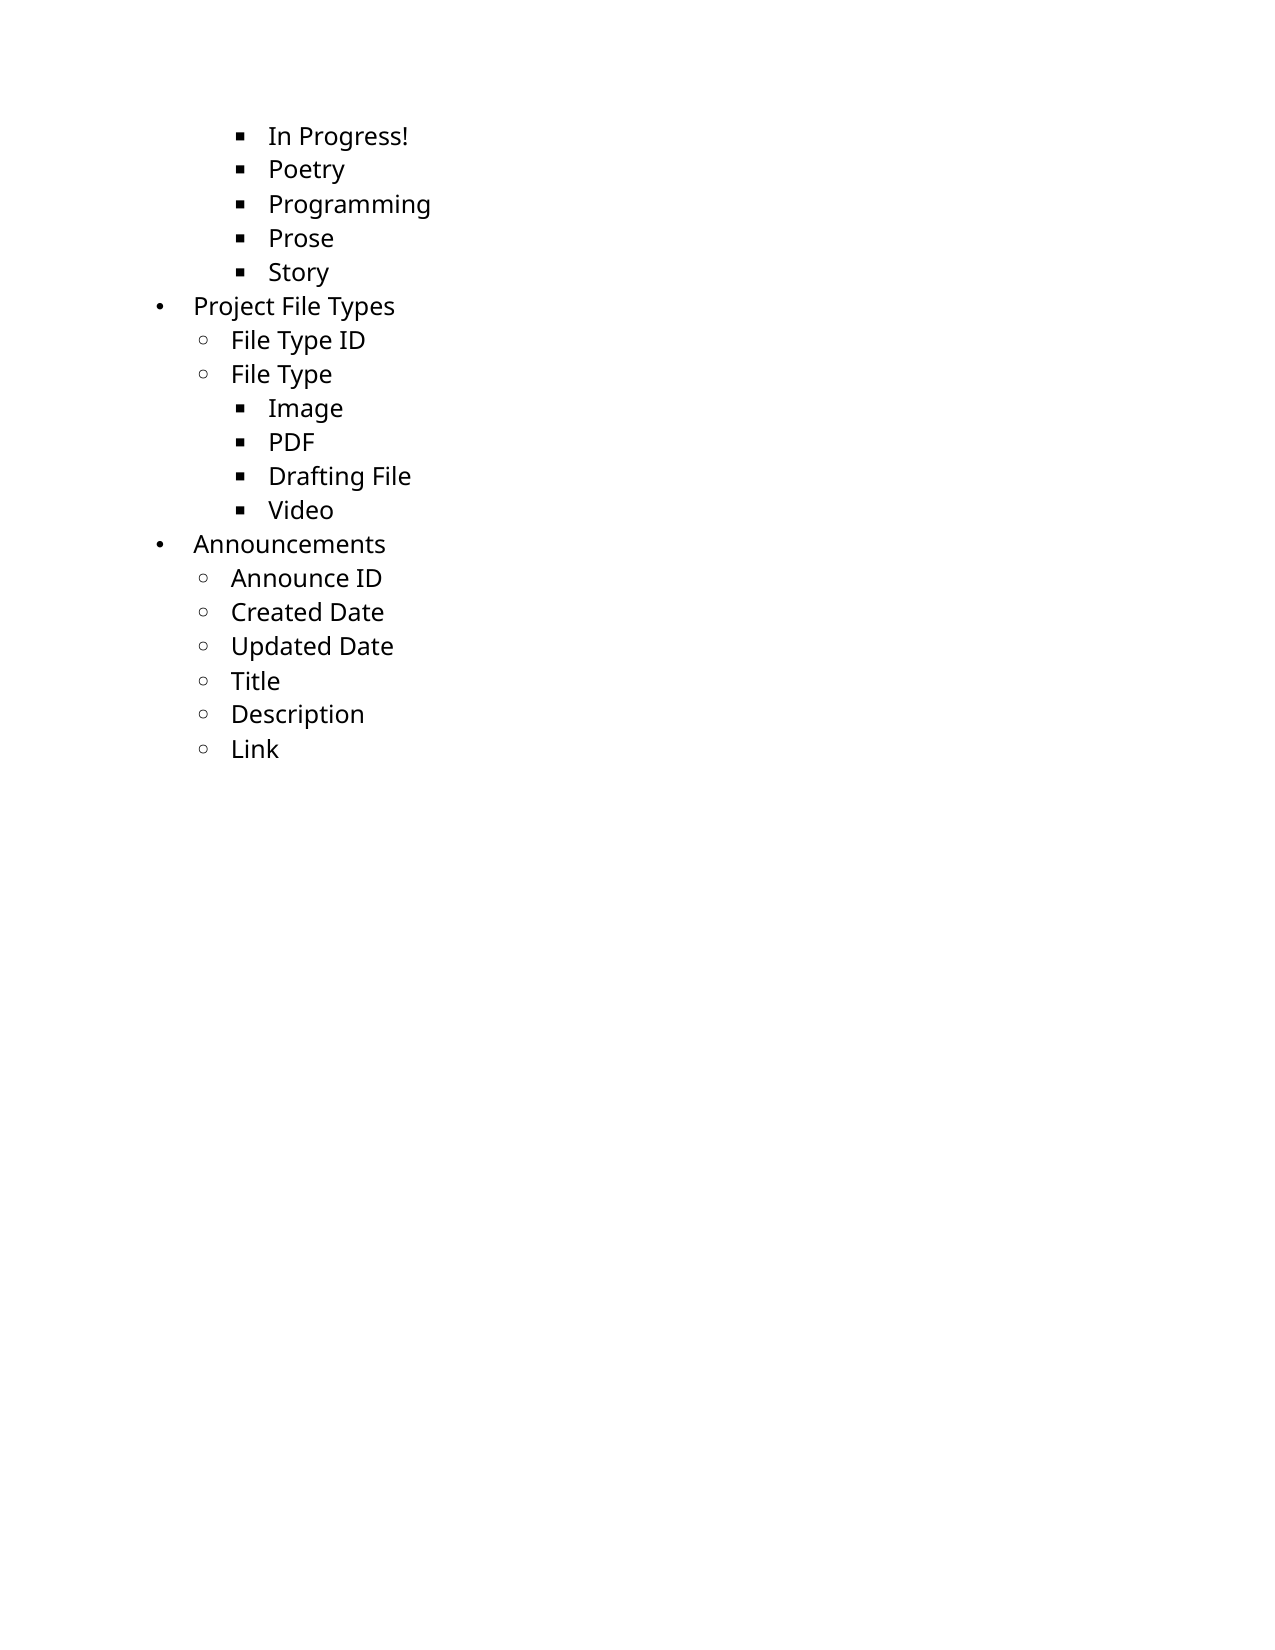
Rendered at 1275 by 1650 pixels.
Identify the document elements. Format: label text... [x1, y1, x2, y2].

list File Type [193, 357, 1157, 391]
list Poetry [231, 152, 1157, 186]
list Description [193, 697, 1157, 731]
list Story [231, 254, 1157, 288]
list Announce ID [193, 561, 1157, 595]
list Drafting File [231, 459, 1157, 493]
list In Progress! [231, 118, 1157, 152]
list File Type ID [193, 322, 1157, 357]
list Link [193, 731, 1157, 765]
list Video [231, 493, 1157, 527]
list Updated Date [193, 629, 1157, 663]
list Announcements [156, 527, 1157, 561]
list Created Date [193, 595, 1157, 629]
list Title [193, 663, 1157, 697]
list Prose [231, 220, 1157, 254]
list Project File Types [156, 288, 1157, 322]
list PDF [231, 425, 1157, 459]
list Image [231, 391, 1157, 425]
list Programming [231, 186, 1157, 220]
